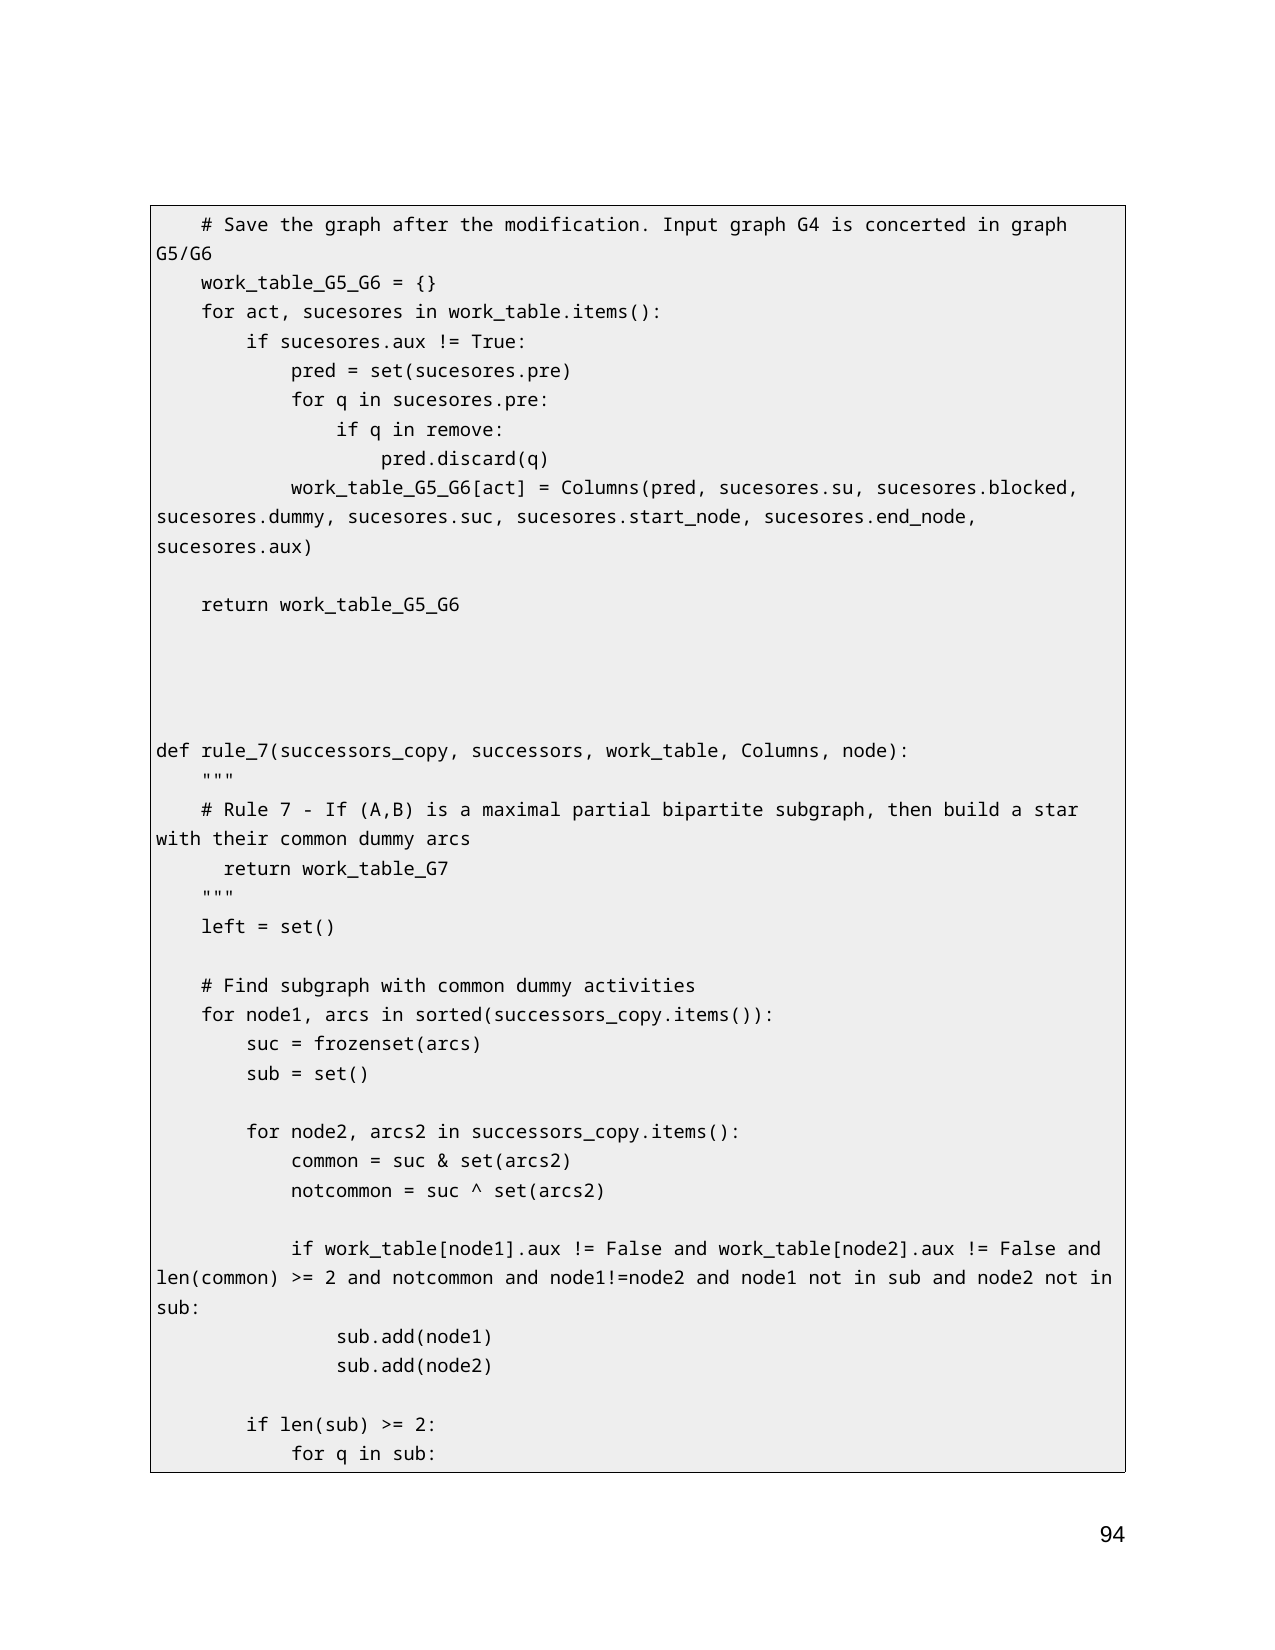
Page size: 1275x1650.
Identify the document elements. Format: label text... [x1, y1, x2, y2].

table_header # Save the graph after the modification. Input graph G4 is concerted in graph G5/G6 work_table_G5_G6 = {} for act, sucesores in work_table.items(): if sucesores.aux != True: pred = set(sucesores.pre) for q in sucesores.pre: if q in remove: pred.discard(q) work_table_G5_G6[act] = Columns(pred, sucesores.su, sucesores.blocked, sucesores.dummy, sucesores.suc, sucesores.start_node, sucesores.end_node, sucesores.aux) return work_table_G5_G6 def rule_7(successors_copy, successors, work_table, Columns, node): """ # Rule 7 - If (A,B) is a maximal partial bipartite subgraph, then build a star with their common dummy arcs return work_table_G7 """ left = set() # Find subgraph with common dummy activities for node1, arcs in sorted(successors_copy.items()): suc = frozenset(arcs) sub = set() for node2, arcs2 in successors_copy.items(): common = suc & set(arcs2) notcommon = suc ^ set(arcs2) if work_table[node1].aux != False and work_table[node2].aux != False and len(common) >= 2 and notcommon and node1!=node2 and node1 not in sub and node2 not in sub: sub.add(node1) sub.add(node2) if len(sub) >= 2: for q in sub: [151, 206, 1125, 1472]
